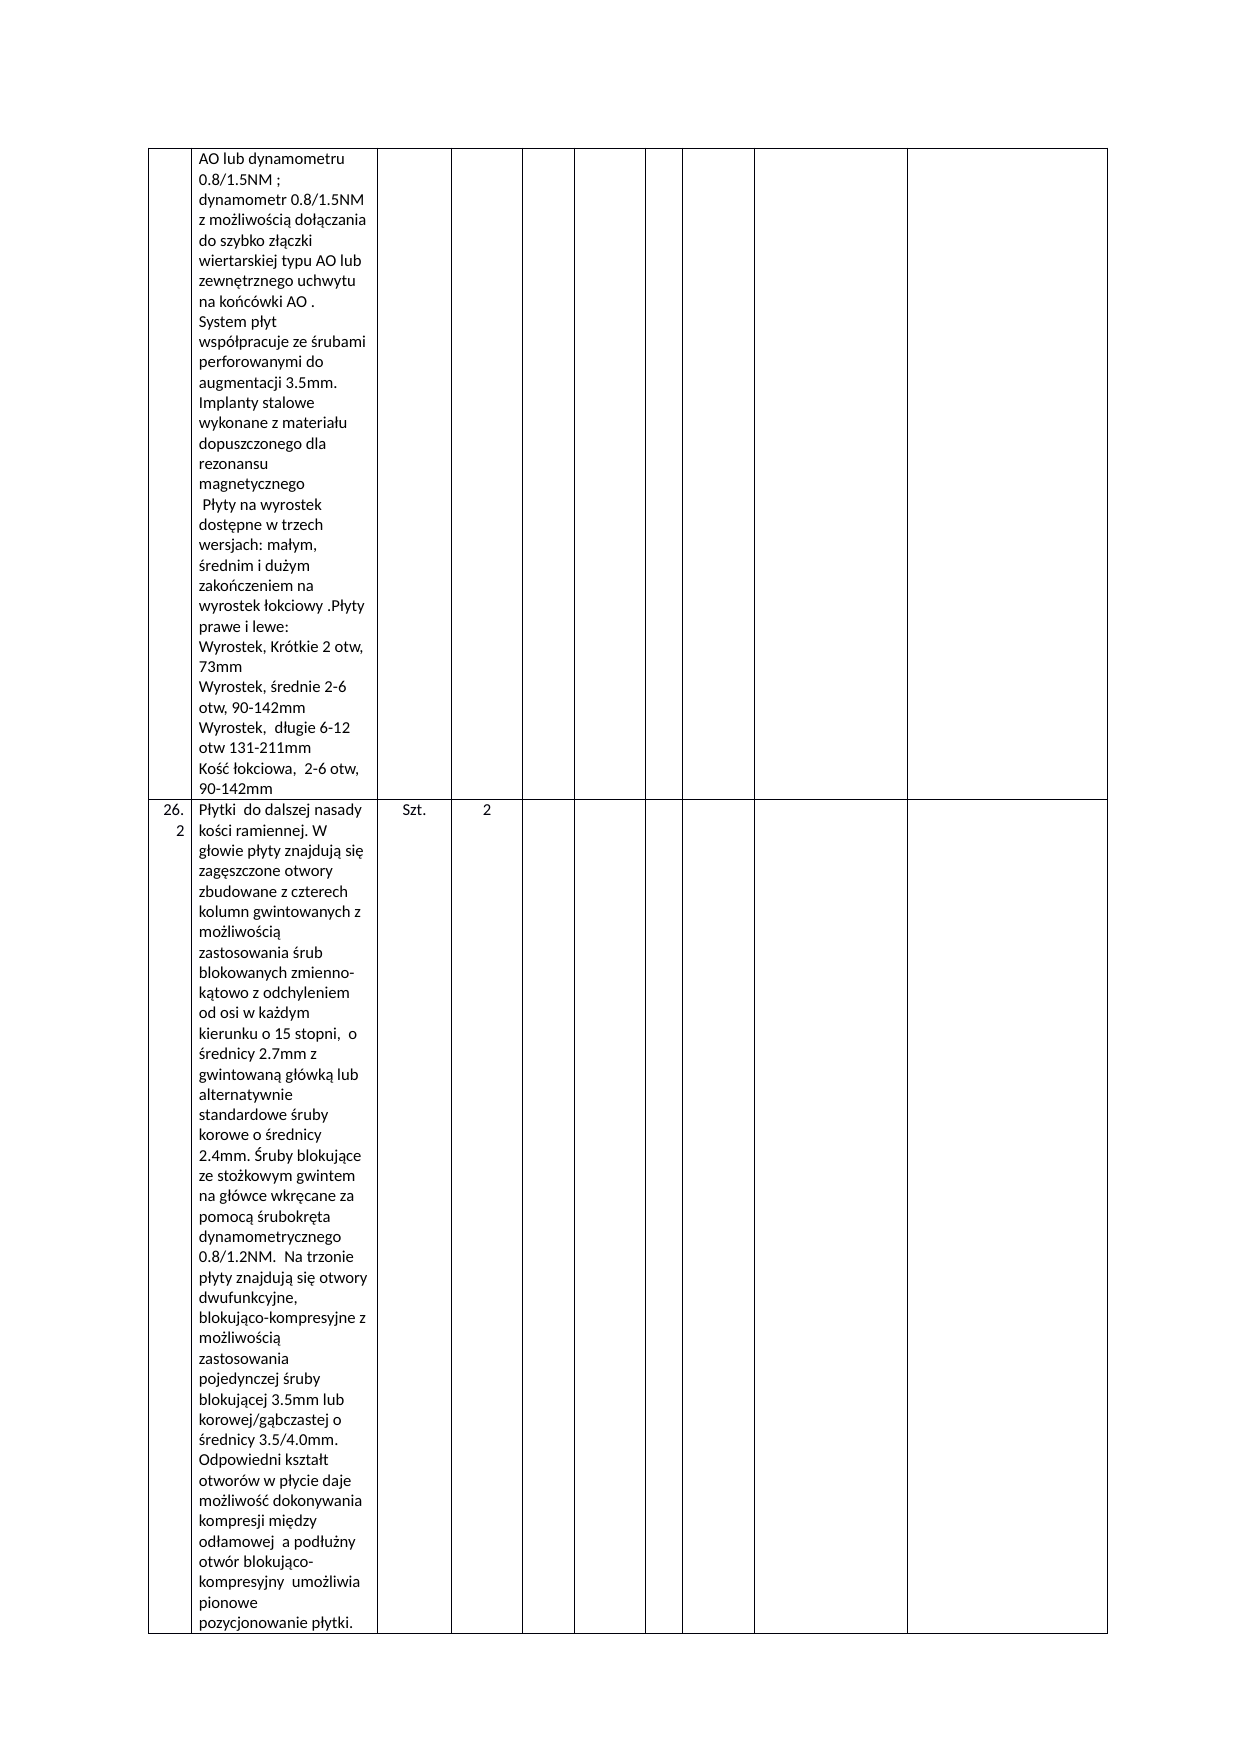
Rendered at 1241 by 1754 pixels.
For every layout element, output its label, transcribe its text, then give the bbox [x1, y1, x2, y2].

table_cell [755, 149, 907, 799]
table_cell [683, 800, 754, 1632]
table_cell [755, 800, 907, 1632]
table_cell [908, 800, 1107, 1632]
table_cell [683, 149, 754, 799]
table_cell 2 [452, 800, 522, 1632]
table_cell 26.2 [149, 800, 191, 1632]
table_cell Płytki do dalszej nasady kości ramiennej. W głowie płyty znajdują się zagęszczone otwory zbudowane z czterech kolumn gwintowanych z możliwością zastosowania śrub blokowanych zmienno-kątowo z odchyleniem od osi w każdym kierunku o 15 stopni, o średnicy 2.7mm z gwintowaną główką lub alternatywnie standardowe śruby korowe o średnicy 2.4mm. Śruby blokujące ze stożkowym gwintem na główce wkręcane za pomocą śrubokręta dynamometrycznego 0.8/1.2NM. Na trzonie płyty znajdują się otwory dwufunkcyjne, blokująco-kompresyjne z możliwością zastosowania pojedynczej śruby blokującej 3.5mm lub korowej/gąbczastej o średnicy 3.5/4.0mm. Odpowiedni kształt otworów w płycie daje możliwość dokonywania kompresji między odłamowej a podłużny otwór blokująco-kompresyjny umożliwia pionowe pozycjonowanie płytki. [192, 800, 377, 1632]
table_cell [646, 800, 682, 1632]
table_cell [575, 149, 645, 799]
table_cell [523, 800, 574, 1632]
table_cell [575, 800, 645, 1632]
table_cell [908, 149, 1107, 799]
table_cell AO lub dynamometru 0.8/1.5NM ; dynamometr 0.8/1.5NM z możliwością dołączania do szybko złączki wiertarskiej typu AO lub zewnętrznego uchwytu na końcówki AO . System płyt współpracuje ze śrubami perforowanymi do augmentacji 3.5mm. Implanty stalowe wykonane z materiału dopuszczonego dla rezonansu magnetycznego Płyty na wyrostek dostępne w trzech wersjach: małym, średnim i dużym zakończeniem na wyrostek łokciowy .Płyty prawe i lewe: Wyrostek, Krótkie 2 otw, 73mm Wyrostek, średnie 2-6 otw, 90-142mm Wyrostek, długie 6-12 otw 131-211mm Kość łokciowa, 2-6 otw, 90-142mm [192, 149, 377, 799]
table_cell [646, 149, 682, 799]
table_cell [378, 149, 451, 799]
table_cell [149, 149, 191, 799]
table_cell [523, 149, 574, 799]
table_cell [452, 149, 522, 799]
table_cell Szt. [378, 800, 451, 1632]
